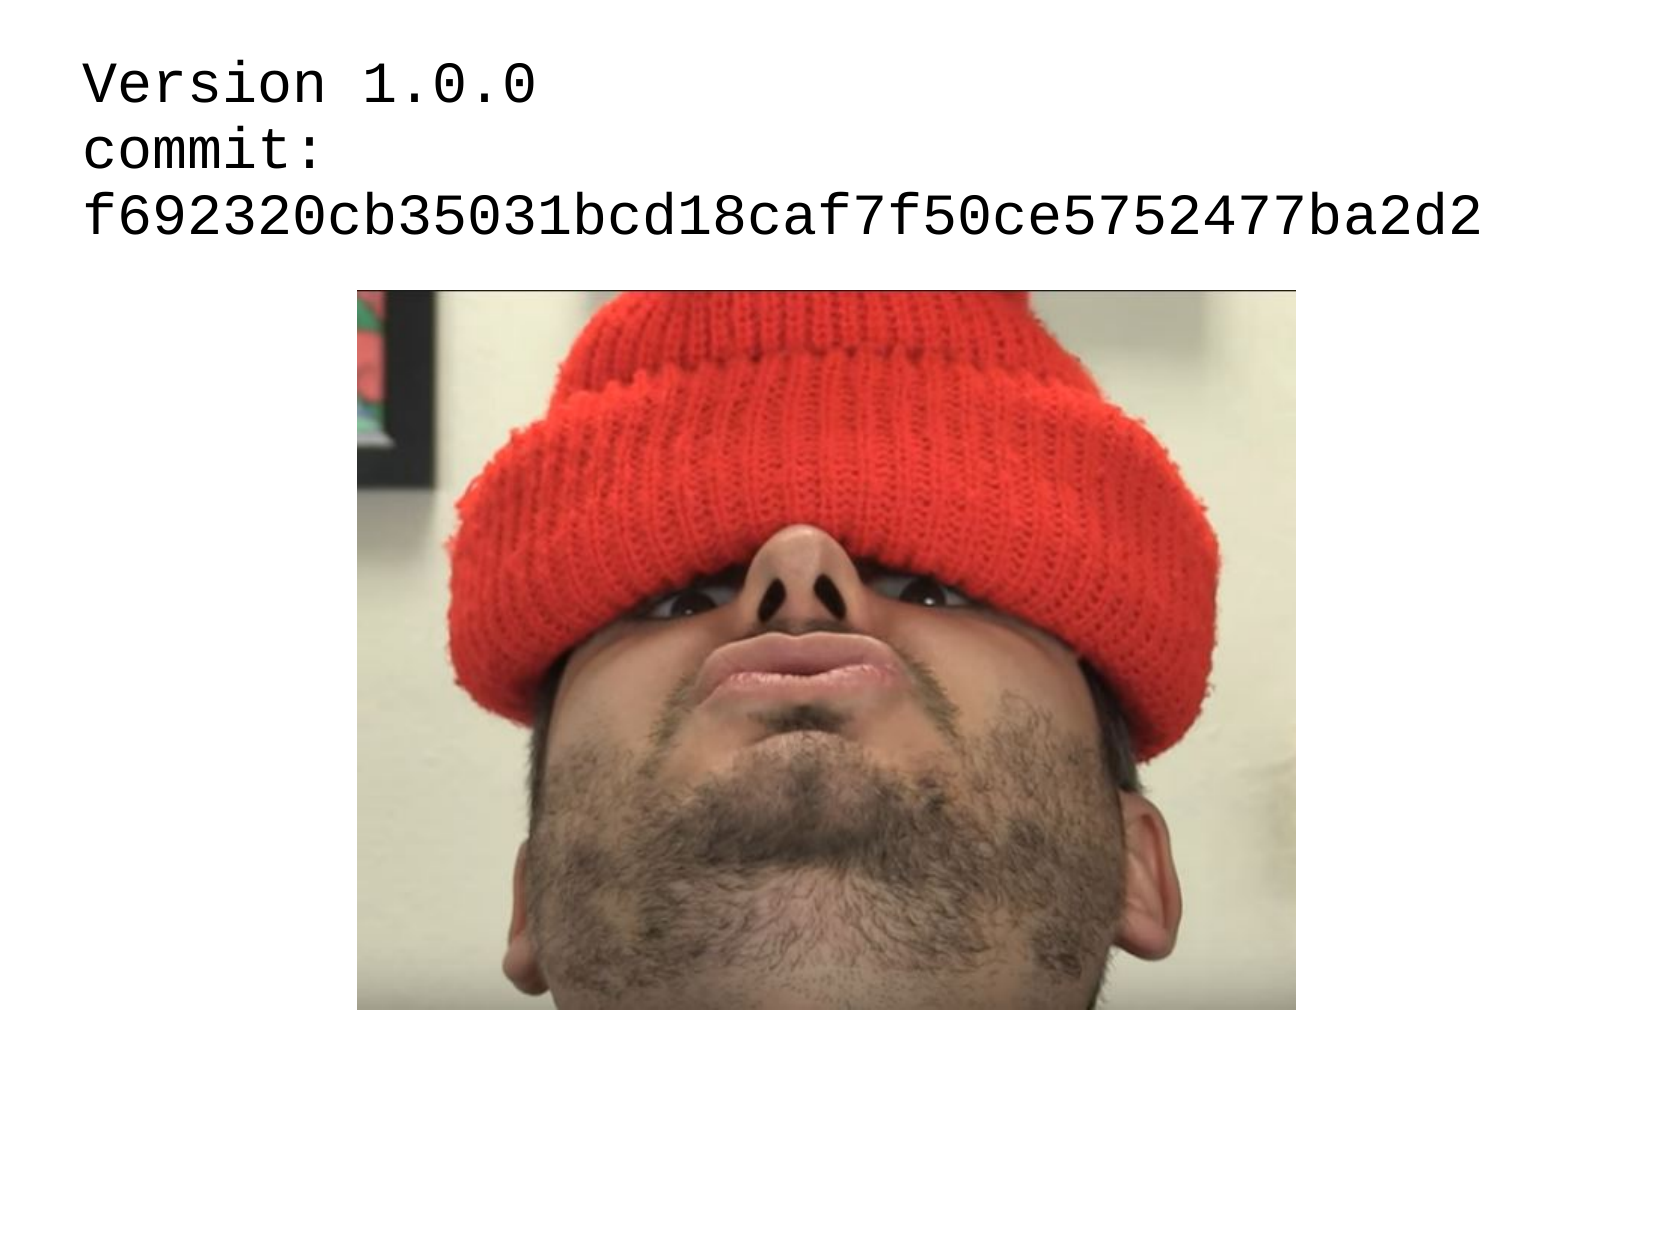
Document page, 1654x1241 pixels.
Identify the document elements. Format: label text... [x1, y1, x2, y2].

picture [357, 290, 1296, 1010]
title Version 1.0.0 commit: f692320cb35031bcd18caf7f50ce5752477ba2d2 [82, 49, 1571, 257]
